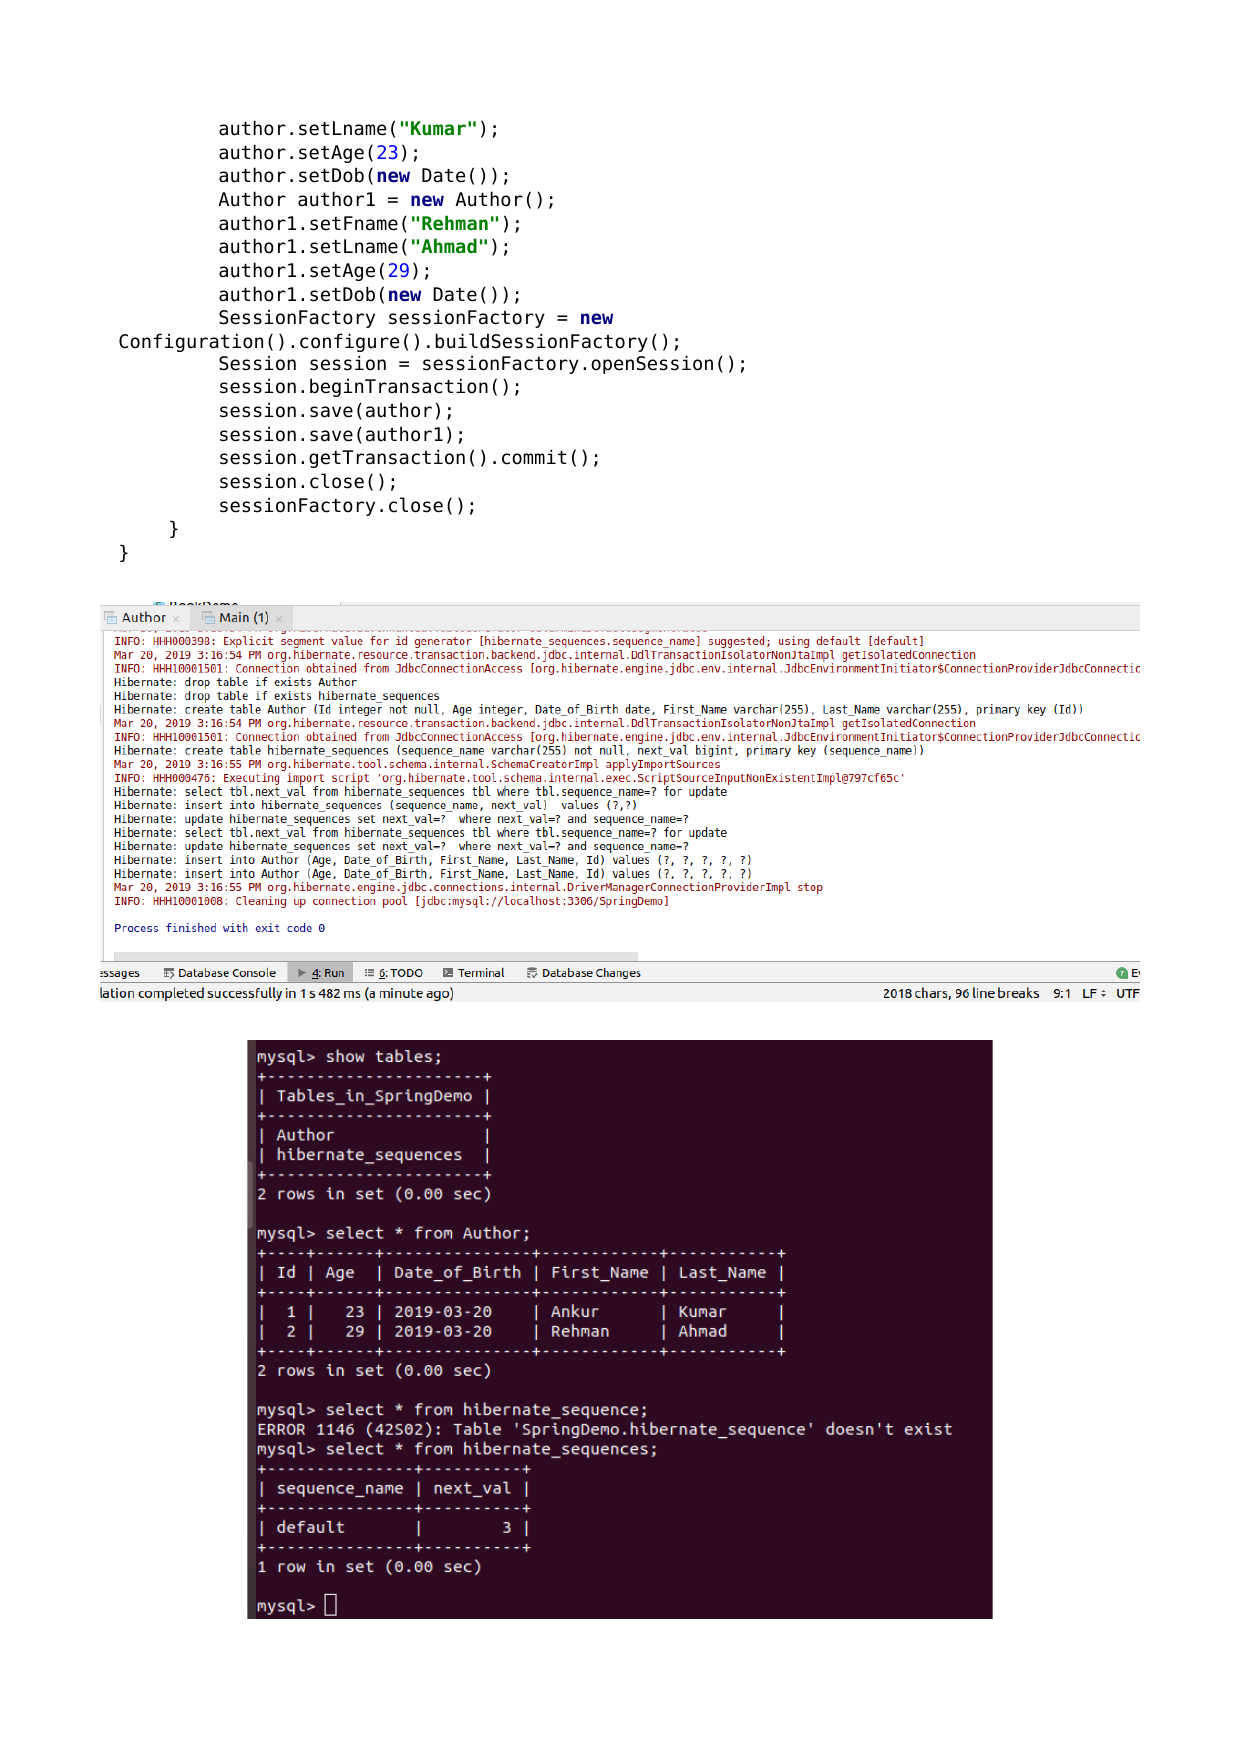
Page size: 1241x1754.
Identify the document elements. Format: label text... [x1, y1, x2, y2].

text author.setAge(23); [118, 142, 1122, 165]
text author1.setDob(new Date()); [118, 284, 1122, 307]
text } [118, 518, 1122, 542]
text Author author1 = new Author(); [118, 189, 1122, 213]
text session.save(author1); [118, 424, 1122, 447]
picture [100, 602, 1140, 1002]
text SessionFactory sessionFactory = new Configuration().configure().buildSessionFactory(); [118, 307, 1122, 353]
text author.setLname("Kumar"); [118, 118, 1122, 142]
text session.close(); [118, 471, 1122, 495]
text author.setDob(new Date()); [118, 165, 1122, 189]
text session.beginTransaction(); [118, 376, 1122, 400]
text author1.setLname("Ahmad"); [118, 236, 1122, 260]
text author1.setFname("Rehman"); [118, 213, 1122, 236]
text author1.setAge(29); [118, 260, 1122, 284]
text } [118, 542, 1122, 564]
text session.getTransaction().commit(); [118, 447, 1122, 471]
text Session session = sessionFactory.openSession(); [118, 353, 1122, 376]
picture [247, 1040, 507, 1619]
text session.save(author); [118, 400, 1122, 424]
text sessionFactory.close(); [118, 495, 1122, 518]
